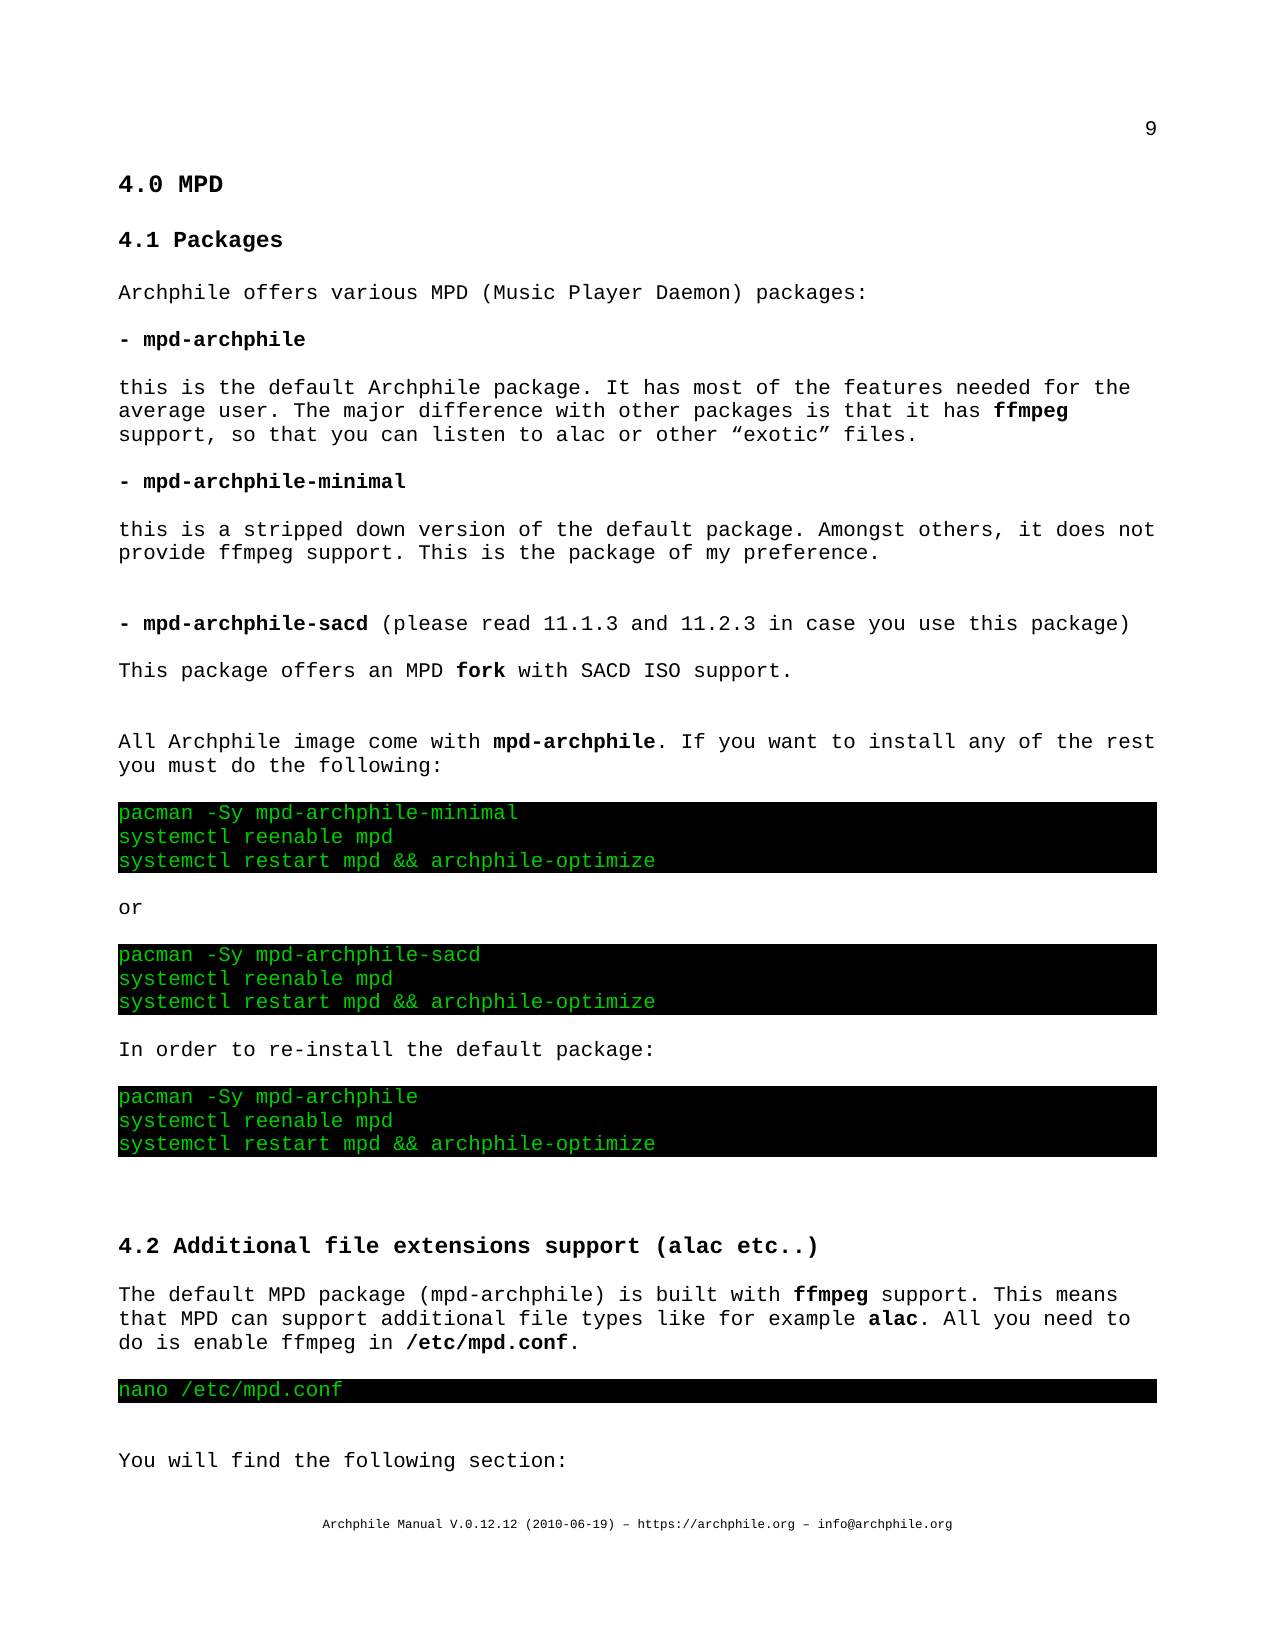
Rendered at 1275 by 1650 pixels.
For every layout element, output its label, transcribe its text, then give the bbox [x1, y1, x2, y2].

text nano /etc/mpd.conf [118, 1379, 1157, 1403]
text systemctl restart mpd && archphile-optimize [118, 850, 1157, 873]
text systemctl restart mpd && archphile-optimize [118, 1133, 1157, 1157]
text - mpd-archphile [118, 329, 1157, 353]
text All Archphile image come with mpd-archphile. If you want to install any of the rest you must do the following: [118, 731, 1157, 779]
text systemctl reenable mpd [118, 968, 1157, 992]
text 4.1 Packages [118, 228, 1157, 254]
text - mpd-archphile-minimal [118, 471, 1157, 495]
text 4.2 Additional file extensions support (alac etc..) [118, 1235, 1157, 1261]
text or [118, 897, 1157, 921]
text systemctl reenable mpd [118, 1110, 1157, 1133]
text this is a stripped down version of the default package. Amongst others, it does not provide ffmpeg support. This is the package of my preference. [118, 519, 1157, 566]
text This package offers an MPD fork with SACD ISO support. [118, 661, 1157, 684]
text You will find the following section: [118, 1450, 1157, 1474]
text pacman -Sy mpd-archphile-minimal [118, 802, 1157, 826]
text Archphile offers various MPD (Music Player Daemon) packages: [118, 282, 1157, 306]
text systemctl reenable mpd [118, 826, 1157, 850]
text this is the default Archphile package. It has most of the features needed for the average user. The major difference with other packages is that it has ffmpeg support, so that you can listen to alac or other “exotic” files. [118, 377, 1157, 448]
text pacman -Sy mpd-archphile [118, 1086, 1157, 1110]
text In order to re-install the default package: [118, 1039, 1157, 1062]
text The default MPD package (mpd-archphile) is built with ffmpeg support. This means that MPD can support additional file types like for example alac. All you need to do is enable ffmpeg in /etc/mpd.conf. [118, 1284, 1157, 1355]
text pacman -Sy mpd-archphile-sacd [118, 944, 1157, 968]
text systemctl restart mpd && archphile-optimize [118, 992, 1157, 1015]
text 4.0 MPD [118, 171, 1157, 199]
text - mpd-archphile-sacd (please read 11.1.3 and 11.2.3 in case you use this package) [118, 613, 1157, 637]
